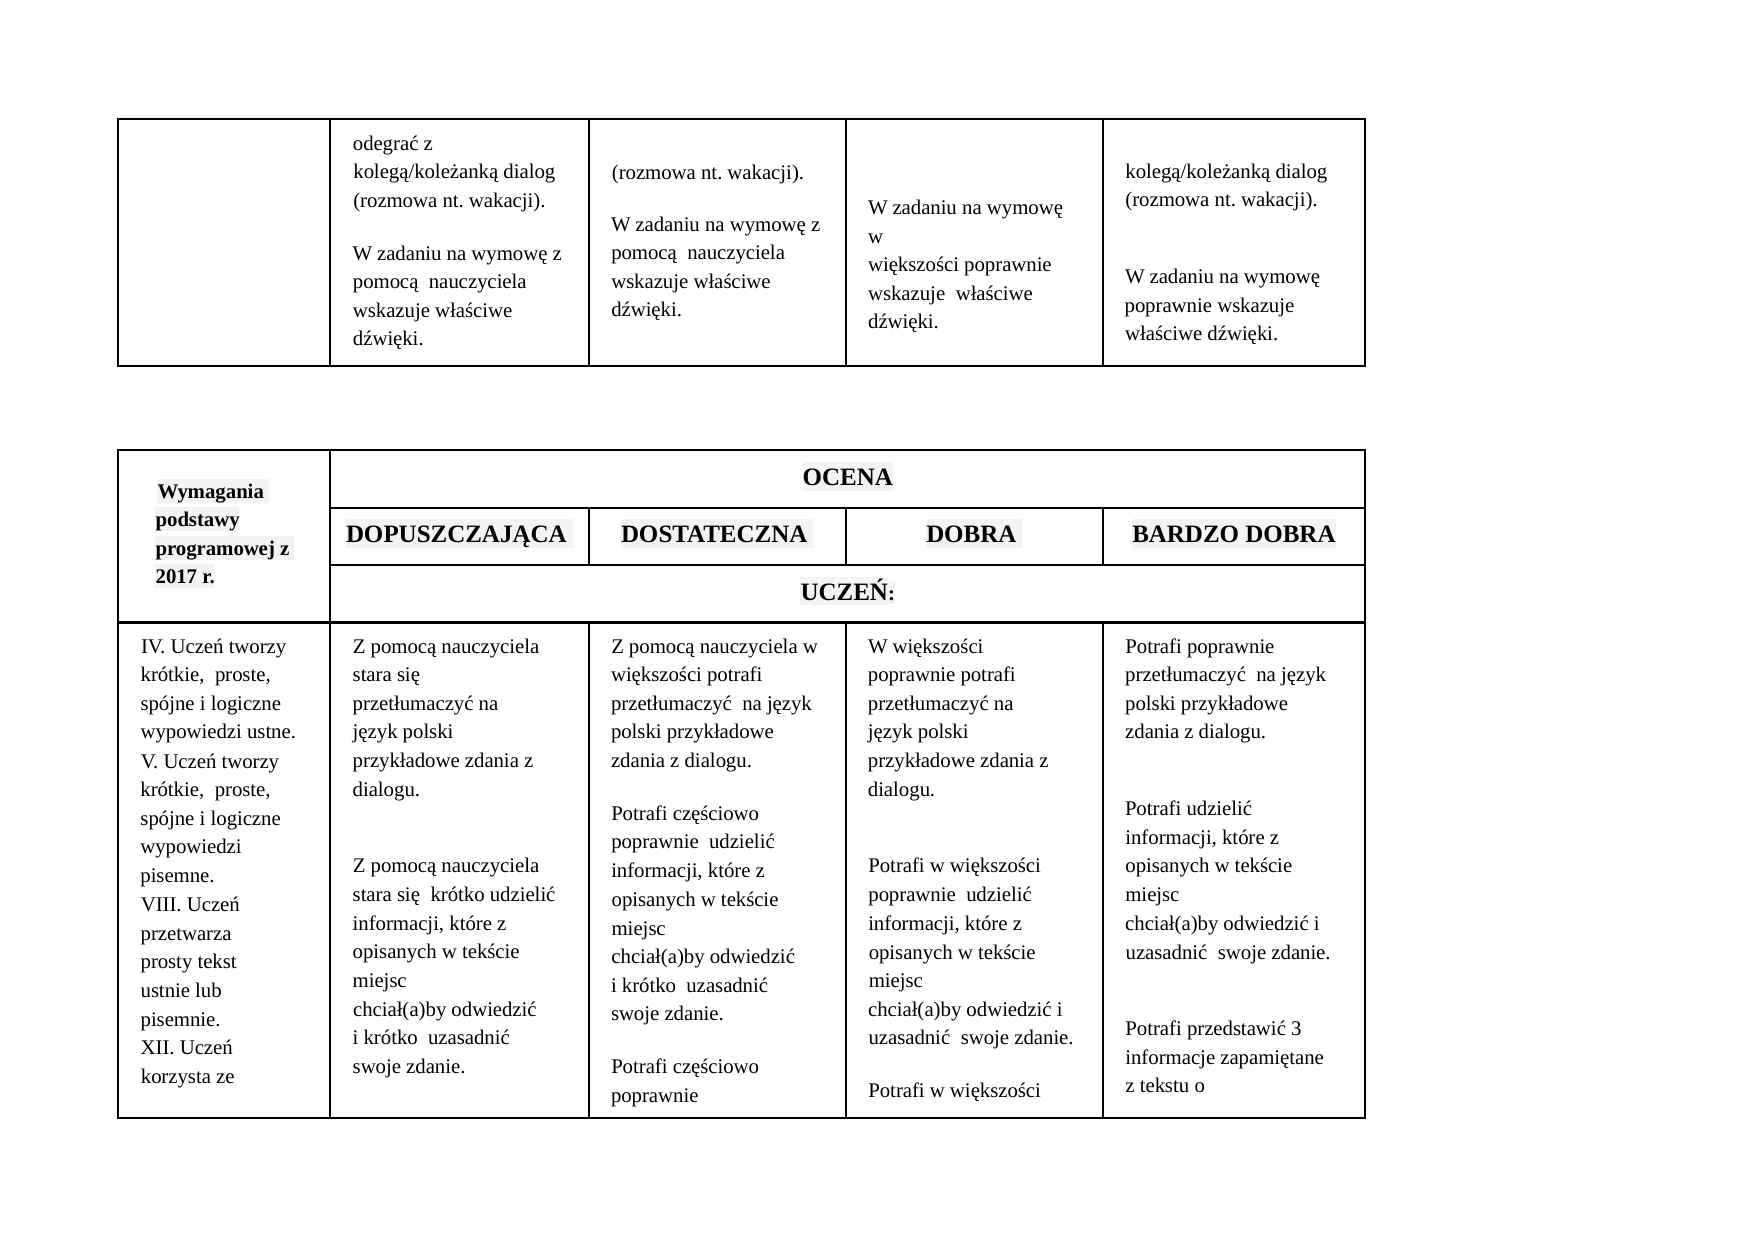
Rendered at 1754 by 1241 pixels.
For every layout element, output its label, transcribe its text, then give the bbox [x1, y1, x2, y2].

table_cell Z pomocą nauczyciela stara się przetłumaczyć na język polski przykładowe zdania z dialogu. Z pomocą nauczyciela stara się krótko udzielić informacji, które z opisanych w tekście miejsc chciał(a)by odwiedzić i krótko uzasadnić swoje zdanie. [331, 624, 588, 1117]
table_cell [119, 120, 329, 365]
table_cell BARDZO DOBRA [1104, 509, 1364, 564]
table_cell DOSTATECZNA [590, 509, 845, 564]
table_cell DOBRA [847, 509, 1102, 564]
table_cell IV. Uczeń tworzy krótkie, proste, spójne i logiczne wypowiedzi ustne. V. Uczeń tworzy krótkie, proste, spójne i logiczne wypowiedzi pisemne. VIII. Uczeń przetwarza prosty tekst ustnie lub pisemnie. XII. Uczeń korzysta ze [119, 624, 329, 1117]
table_cell Z pomocą nauczyciela w większości potrafi przetłumaczyć na język polski przykładowe zdania z dialogu. Potrafi częściowo poprawnie udzielić informacji, które z opisanych w tekście miejsc chciał(a)by odwiedzić i krótko uzasadnić swoje zdanie. Potrafi częściowo poprawnie [590, 624, 845, 1117]
table_header OCENA [331, 451, 1364, 507]
table_cell DOPUSZCZAJĄCA [331, 509, 588, 564]
table_cell Potrafi poprawnie przetłumaczyć na język polski przykładowe zdania z dialogu. Potrafi udzielić informacji, które z opisanych w tekście miejsc chciał(a)by odwiedzić i uzasadnić swoje zdanie. Potrafi przedstawić 3 informacje zapamiętane z tekstu o [1104, 624, 1364, 1117]
table_cell odegrać z kolegą/koleżanką dialog (rozmowa nt. wakacji). W zadaniu na wymowę z pomocą nauczyciela wskazuje właściwe dźwięki. [331, 120, 588, 365]
table_cell W większości poprawnie potrafi przetłumaczyć na język polski przykładowe zdania z dialogu. Potrafi w większości poprawnie udzielić informacji, które z opisanych w tekście miejsc chciał(a)by odwiedzić i uzasadnić swoje zdanie. Potrafi w większości [847, 624, 1102, 1117]
table_cell W zadaniu na wymowę w większości poprawnie wskazuje właściwe dźwięki. [847, 120, 1102, 365]
table_cell kolegą/koleżanką dialog (rozmowa nt. wakacji). W zadaniu na wymowę poprawnie wskazuje właściwe dźwięki. [1104, 120, 1364, 365]
table_cell (rozmowa nt. wakacji). W zadaniu na wymowę z pomocą nauczyciela wskazuje właściwe dźwięki. [590, 120, 845, 365]
table_cell UCZEŃ: [331, 566, 1364, 621]
table_header Wymagania podstawy programowej z 2017 r. [119, 451, 329, 621]
